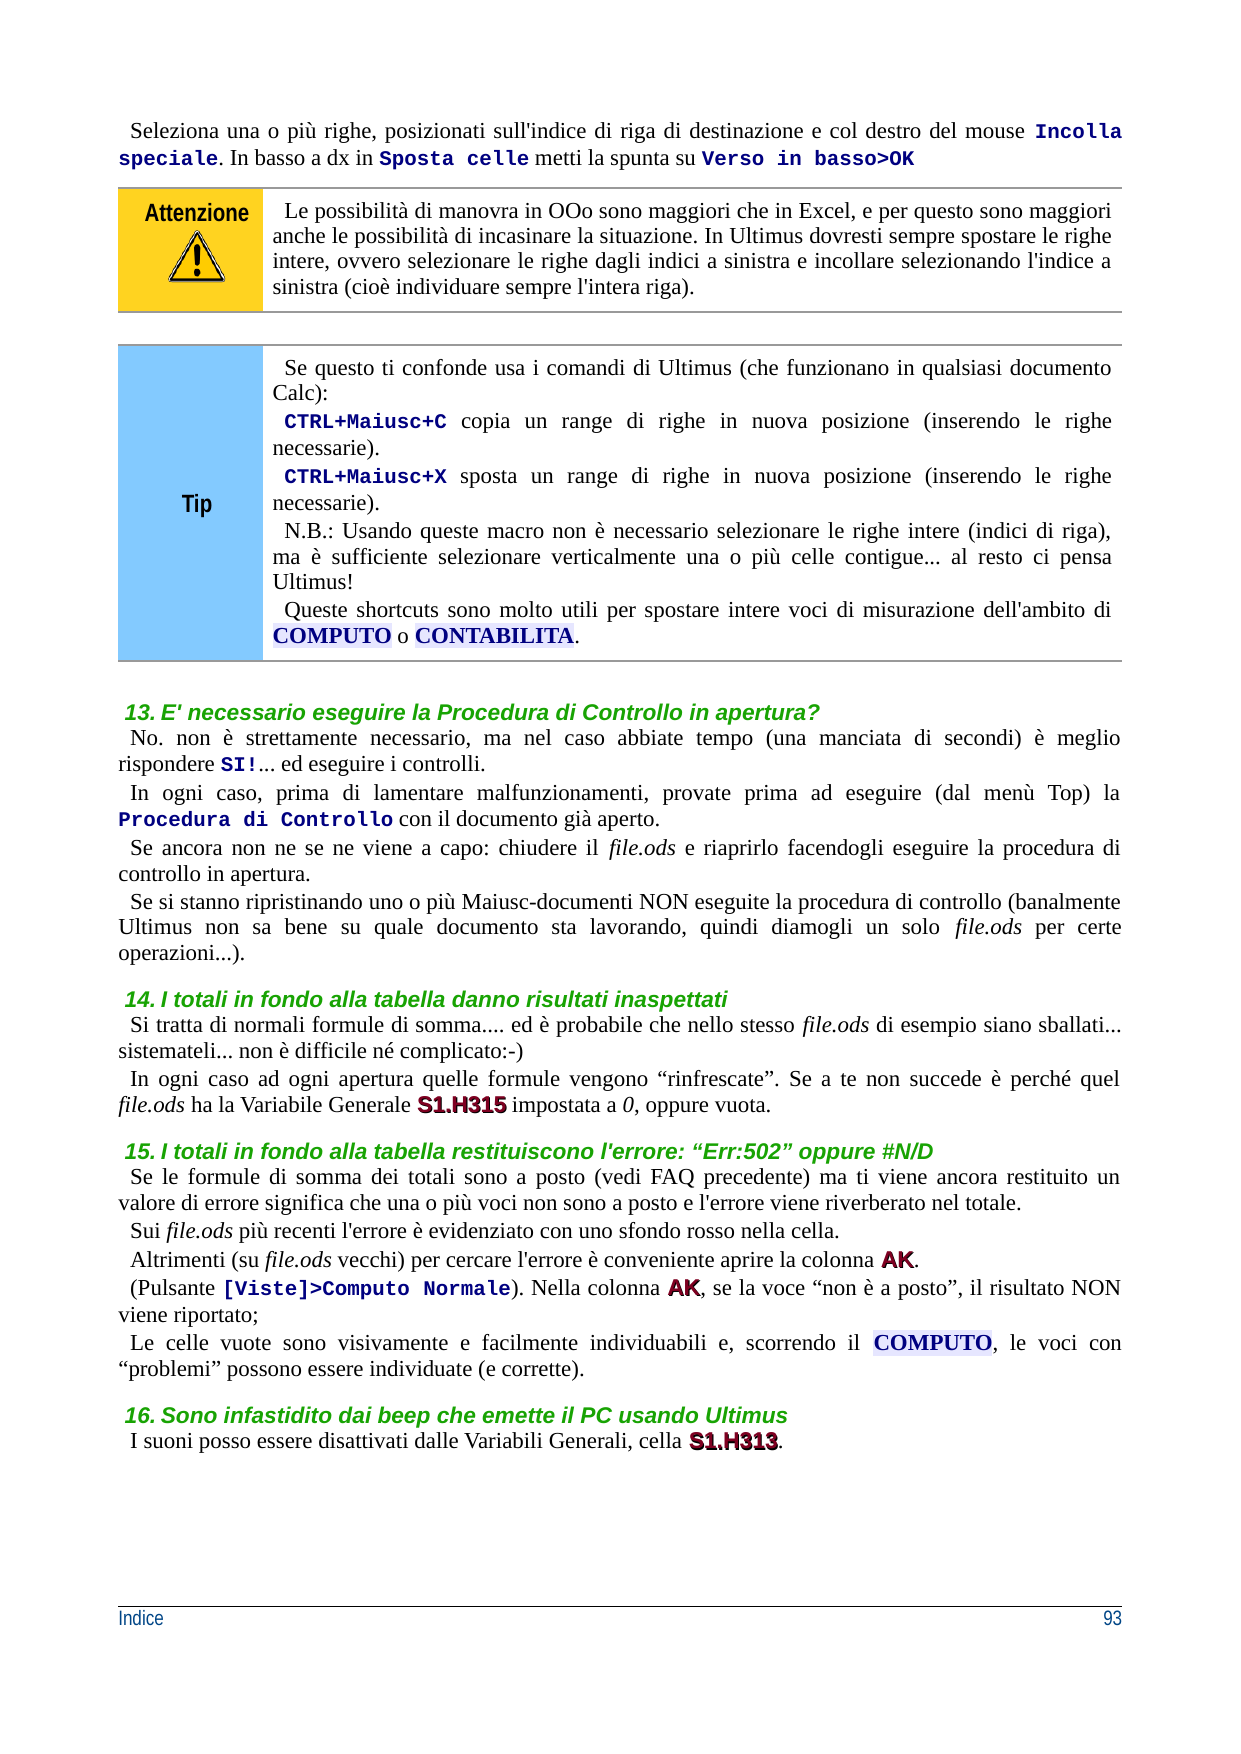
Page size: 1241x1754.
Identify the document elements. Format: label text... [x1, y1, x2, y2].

text Seleziona una o più righe, posizionati sull'indice di riga di destinazione e col destro del mouse Incolla speciale. In basso a dx in Sposta celle metti la spunta su Verso in basso>OK [118, 118, 1122, 171]
text Altrimenti (su file.ods vecchi) per cercare l'errore è conveniente aprire la colonna AK. [118, 1246, 1122, 1272]
text Se ancora non ne se ne viene a capo: chiudere il file.ods e riaprirlo facendogli eseguire la procedura di controllo in apertura. [118, 835, 1122, 886]
text In ogni caso ad ogni apertura quelle formule vengono “rinfrescate”. Se a te non succede è perché quel file.ods ha la Variabile Generale S1.H315 impostata a 0, oppure vuota. [118, 1066, 1122, 1117]
text (Pulsante [Viste]>Computo Normale). Nella colonna AK, se la voce “non è a posto”, il risultato NON viene riportato; [118, 1275, 1122, 1327]
table_header Attenzione [118, 189, 263, 311]
table_header Se questo ti confonde usa i comandi di Ultimus (che funzionano in qualsiasi documento Calc): CTRL+Maiusc+C copia un range di righe in nuova posizione (inserendo le righe necessarie). CTRL+Maiusc+X sposta un range di righe in nuova posizione (inserendo le righe necessarie). N.B.: Usando queste macro non è necessario selezionare le righe intere (indici di riga), ma è sufficiente selezionare verticalmente una o più celle contigue... al resto ci pensa Ultimus! Queste shortcuts sono molto utili per spostare intere voci di misurazione dell'ambito di COMPUTO o CONTABILITA. [264, 346, 1122, 660]
text I suoni posso essere disattivati dalle Variabili Generali, cella S1.H313. [118, 1428, 1122, 1454]
table_header Tip [118, 346, 263, 660]
subtitle Sono infastidito dai beep che emette il PC usando Ultimus [118, 1403, 1122, 1428]
text In ogni caso, prima di lamentare malfunzionamenti, provate prima ad eseguire (dal menù Top) la Procedura di Controllo con il documento già aperto. [118, 780, 1122, 832]
subtitle E' necessario eseguire la Procedura di Controllo in apertura? [118, 700, 1122, 725]
text Se si stanno ripristinando uno o più Maiusc-documenti NON eseguite la procedura di controllo (banalmente Ultimus non sa bene su quale documento sta lavorando, quindi diamogli un solo file.ods per certe operazioni...). [118, 889, 1122, 965]
subtitle I totali in fondo alla tabella restituiscono l'errore: “Err:502” oppure #N/D [118, 1139, 1122, 1164]
text Le celle vuote sono visivamente e facilmente individuabili e, scorrendo il COMPUTO, le voci con “problemi” possono essere individuate (e corrette). [118, 1330, 1122, 1381]
table_header Le possibilità di manovra in OOo sono maggiori che in Excel, e per questo sono maggiori anche le possibilità di incasinare la situazione. In Ultimus dovresti sempre spostare le righe intere, ovvero selezionare le righe dagli indici a sinistra e incollare selezionando l'indice a sinistra (cioè individuare sempre l'intera riga). [264, 189, 1122, 311]
picture [164, 226, 229, 286]
text Se le formule di somma dei totali sono a posto (vedi FAQ precedente) ma ti viene ancora restituito un valore di errore significa che una o più voci non sono a posto e l'errore viene riverberato nel totale. [118, 1164, 1122, 1215]
text Sui file.ods più recenti l'errore è evidenziato con uno sfondo rosso nella cella. [118, 1218, 1122, 1243]
text No. non è strettamente necessario, ma nel caso abbiate tempo (una manciata di secondi) è meglio rispondere SI!... ed eseguire i controlli. [118, 725, 1122, 777]
subtitle I totali in fondo alla tabella danno risultati inaspettati [118, 987, 1122, 1012]
text Si tratta di normali formule di somma.... ed è probabile che nello stesso file.ods di esempio siano sballati... sistemateli... non è difficile né complicato:-) [118, 1012, 1122, 1063]
